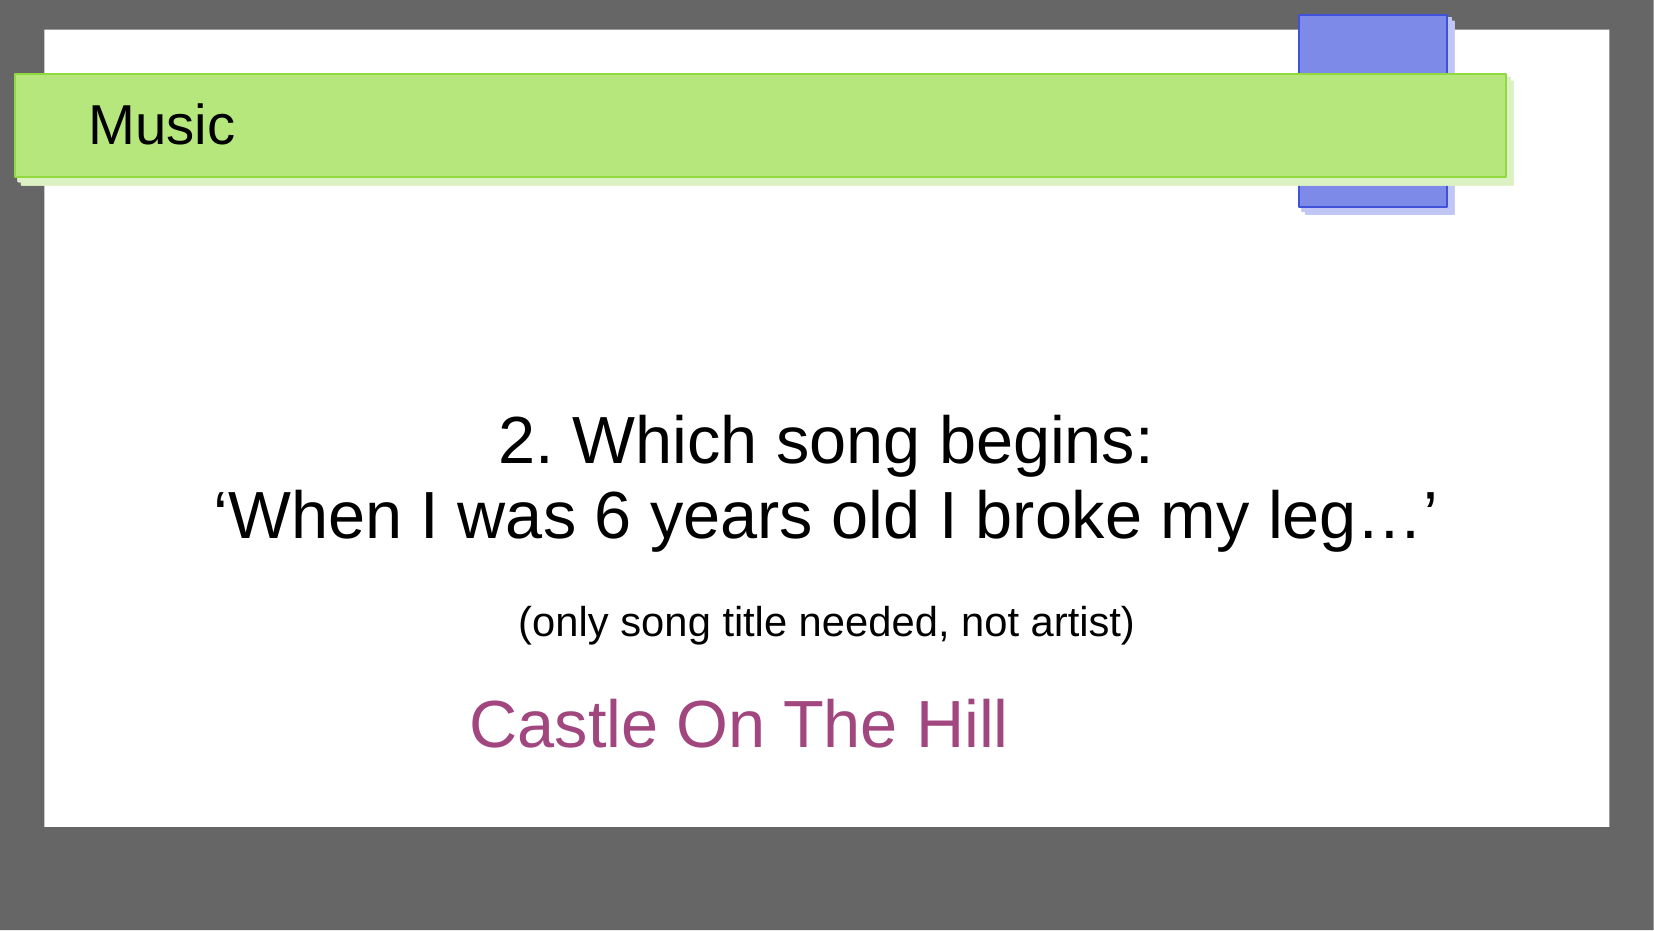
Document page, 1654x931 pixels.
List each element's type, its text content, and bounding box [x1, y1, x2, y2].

text_box 2. Which song begins: ‘When I was 6 years old I broke my leg…’ (only song title needed, not artist) [88, 236, 1565, 813]
text_box Castle On The Hill [454, 679, 1024, 769]
title Music [88, 73, 1506, 178]
